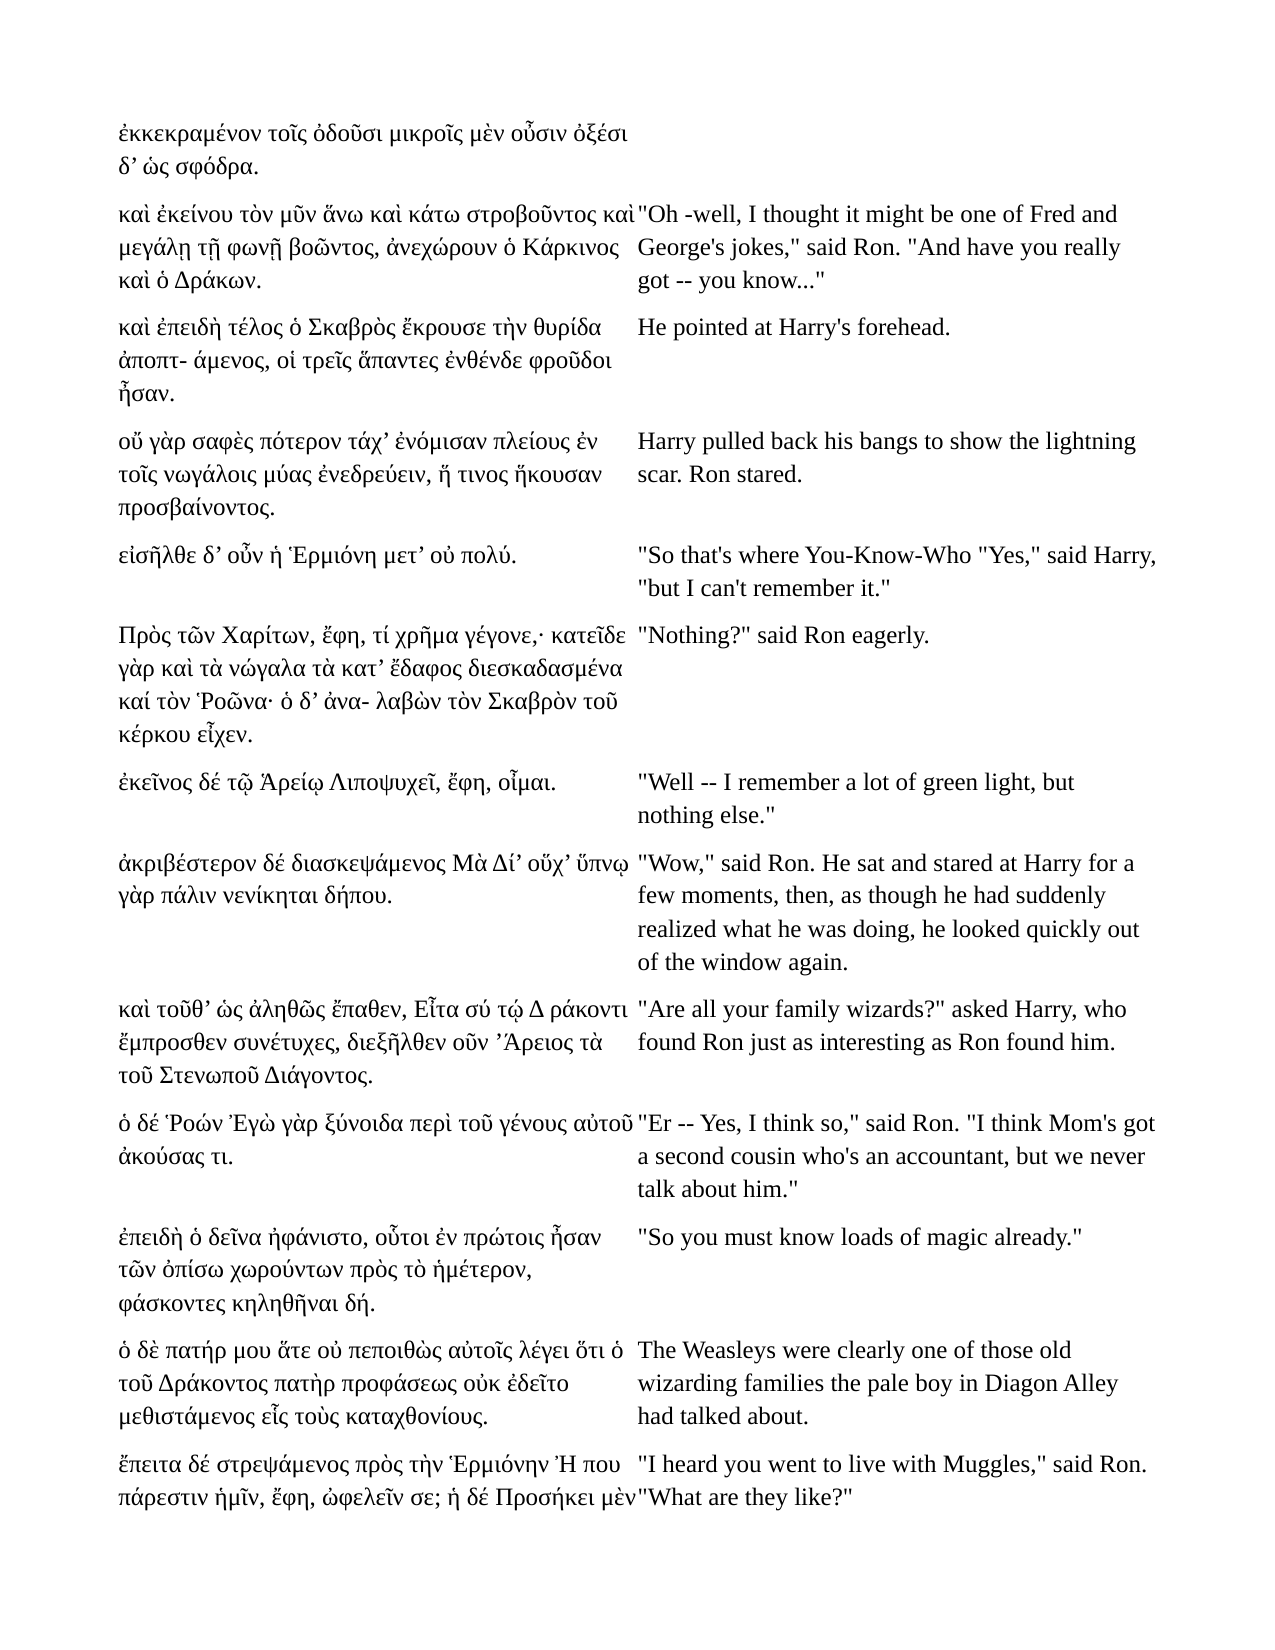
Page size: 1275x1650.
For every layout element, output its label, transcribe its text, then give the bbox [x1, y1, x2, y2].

table_cell καὶ ἐκείνου τὸν μῦν ἅνω καὶ κάτω στροβοῦντος καὶ μεγάλῃ τῇ φωνῇ βοῶντος, ἀνεχώρουν ὁ Κάρκινος καὶ ὁ Δράκων. [118, 199, 637, 312]
table_cell "I heard you went to live with Muggles," said Ron. "What are they like?" [638, 1449, 1157, 1529]
table_cell "Er -- Yes, I think so," said Ron. "I think Mom's got a second cousin who's an accountant, but we never talk about him." [638, 1108, 1157, 1222]
table_cell Πρὸς τῶν Χαρίτων, ἔφη, τί χρῆμα γέγονε,· κατεῖδε γὰρ καὶ τὰ νώγαλα τὰ κατ’ ἔδαφος διεσκαδασμένα καί τὸν Ῥοῶνα· ὁ δ’ ἀνα- λαβὼν τὸν Σκαβρὸν τοῦ κέρκου εἶχεν. [118, 620, 637, 767]
table_cell "So that's where You-Know-Who "Yes," said Harry, "but I can't remember it." [638, 540, 1157, 620]
table_cell ὁ δέ Ῥοών Ἐγὼ γὰρ ξύνοιδα περὶ τοῦ γένους αὐτοῦ ἀκούσας τι. [118, 1108, 637, 1222]
table_cell ἐπειδὴ ὁ δεῖνα ἠφάνιστο, οὗτοι ἐν πρώτοις ἦσαν τῶν ὀπίσω χωρούντων πρὸς τὸ ἡμέτερον, φάσκοντες κηληθῆναι δή. [118, 1222, 637, 1335]
table_cell [638, 118, 1157, 199]
table_cell "Well -- I remember a lot of green light, but nothing else." [638, 767, 1157, 848]
table_cell οὔ γὰρ σαφὲς πότερον τάχ’ ἐνόμισαν πλείους ἐν τοῖς νωγάλοις μύας ἐνεδρεύειν, ἥ τινος ἥκουσαν προσβαίνοντος. [118, 426, 637, 540]
table_cell The Weasleys were clearly one of those old wizarding families the pale boy in Diagon Alley had talked about. [638, 1335, 1157, 1449]
table_cell He pointed at Harry's forehead. [638, 313, 1157, 426]
table_cell καὶ τοῦθ’ ὡς ἀληθῶς ἔπαθεν, Εἶτα σύ τῴ Δ ράκοντι ἔμπροσθεν συνέτυχες, διεξῆλθεν οῦν ’Άρειος τὰ τοῦ Στενωποῦ Διάγοντος. [118, 994, 637, 1108]
table_cell "Are all your family wizards?" asked Harry, who found Ron just as interesting as Ron found him. [638, 994, 1157, 1108]
table_cell Harry pulled back his bangs to show the lightning scar. Ron stared. [638, 426, 1157, 540]
table_cell "So you must know loads of magic already." [638, 1222, 1157, 1335]
table_cell ἐκεῖνος δέ τῷ Ἁρείῳ Λιποψυχεῖ, ἔφη, οἶμαι. [118, 767, 637, 848]
table_cell εἰσῆλθε δ’ οὖν ἡ Ἑρμιόνη μετ’ οὐ πολύ. [118, 540, 637, 620]
table_cell "Nothing?" said Ron eagerly. [638, 620, 1157, 767]
table_cell "Wow," said Ron. He sat and stared at Harry for a few moments, then, as though he had suddenly realized what he was doing, he looked quickly out of the window again. [638, 848, 1157, 994]
table_cell "Oh -well, I thought it might be one of Fred and George's jokes," said Ron. "And have you really got -- you know..." [638, 199, 1157, 312]
table_cell ἐκκεκραμένον τοῖς ὀδοῦσι μικροῖς μὲν οὖσιν ὀξέσι δ’ ὡς σφόδρα. [118, 118, 637, 199]
table_cell ἀκριβέστερον δέ διασκεψάμενος Μὰ Δί’ οὕχ’ ὕπνῳ γὰρ πάλιν νενίκηται δήπου. [118, 848, 637, 994]
table_cell ἔπειτα δέ στρεψάμενος πρὸς τὴν Ἑρμιόνην Ἠ που πάρεστιν ἡμῖν, ἔφη, ὠφελεῖν σε; ἡ δέ Προσήκει μὲν [118, 1449, 637, 1529]
table_cell καὶ ἐπειδὴ τέλος ὁ Σκαβρὸς ἔκρουσε τὴν θυρίδα ἀποπτ- άμενος, οἱ τρεῖς ἅπαντες ἐνθένδε φροῦδοι ἦσαν. [118, 313, 637, 426]
table_cell ὁ δὲ πατήρ μου ἅτε οὐ πεποιθὼς αὐτοῖς λέγει ὅτι ὁ τοῦ Δράκοντος πατὴρ προφάσεως οὐκ ἐδεῖτο μεθιστάμενος εἷς τοὺς καταχθονίους. [118, 1335, 637, 1449]
